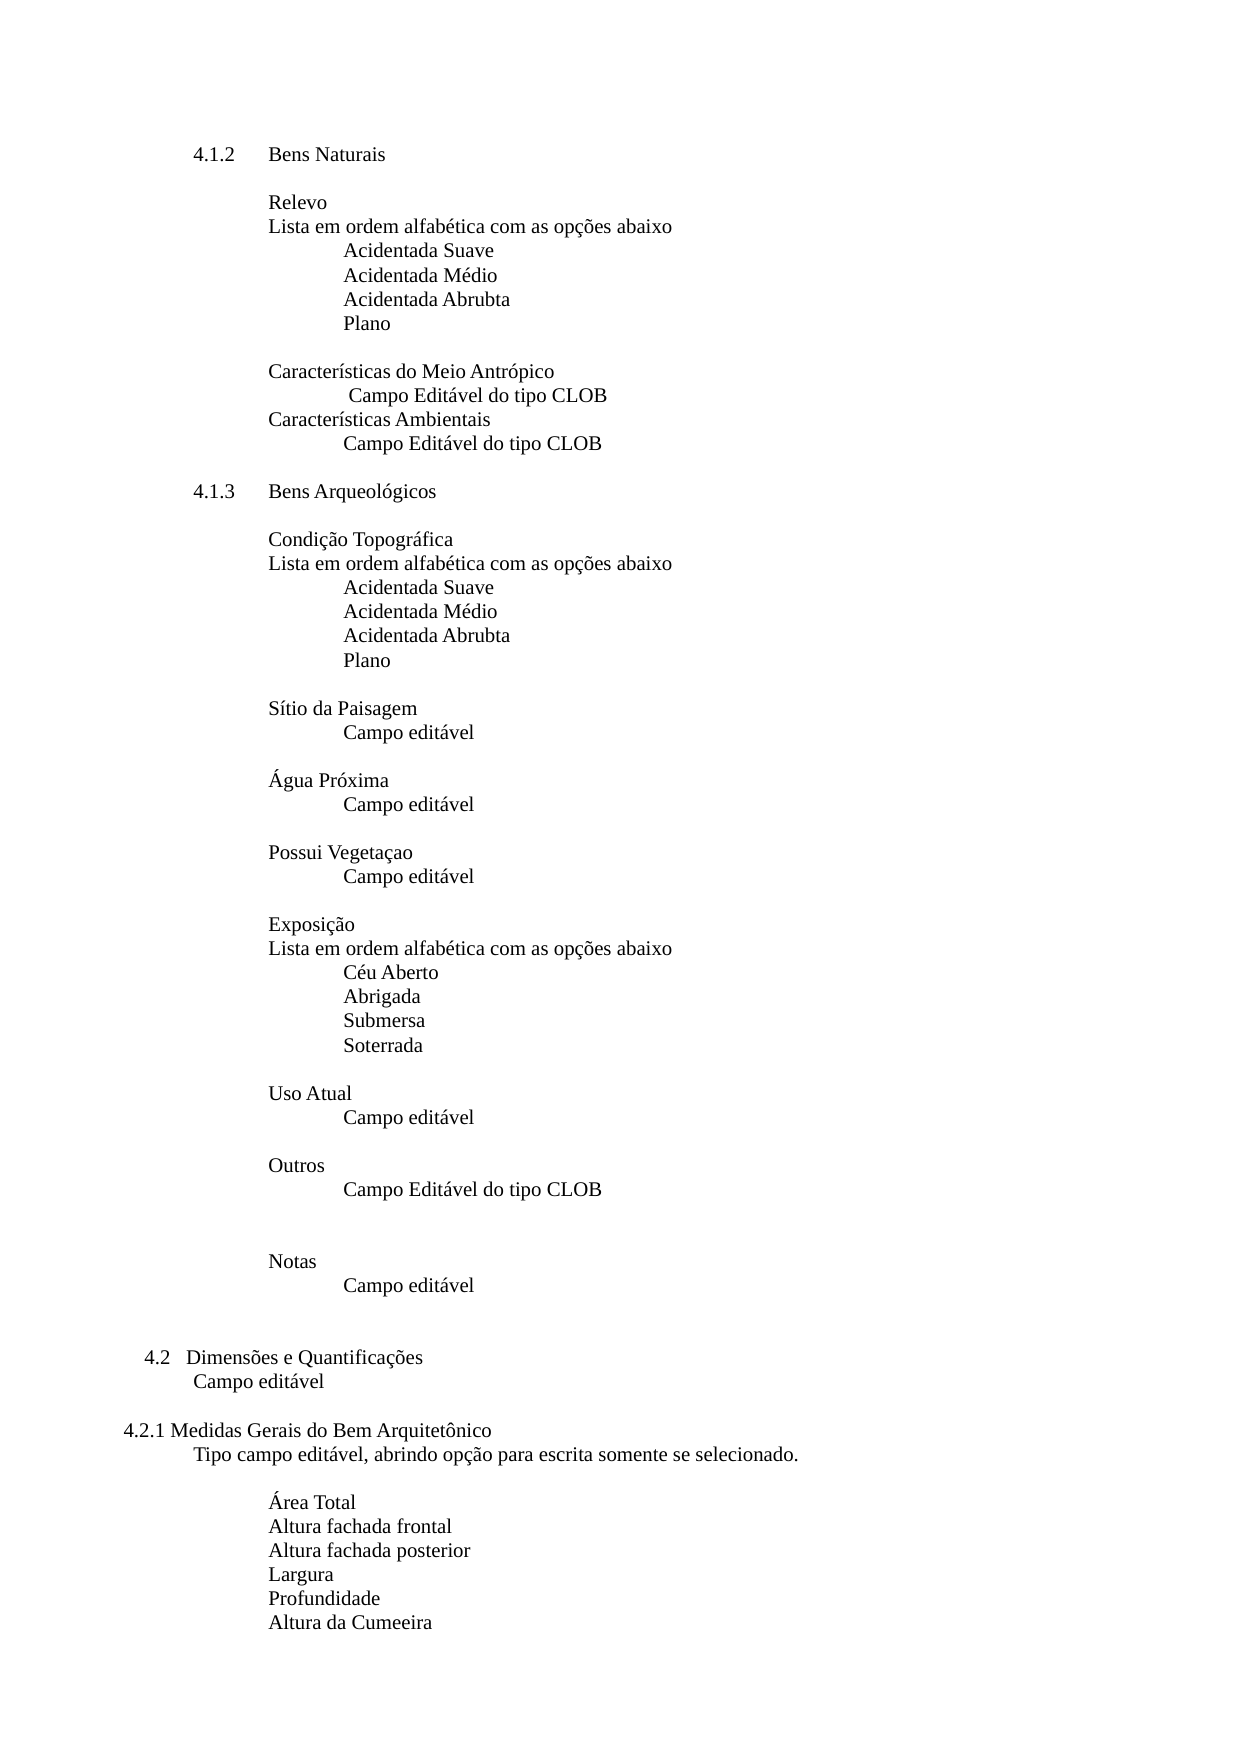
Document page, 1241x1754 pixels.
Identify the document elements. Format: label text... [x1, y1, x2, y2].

text Abrigada [118, 984, 1122, 1008]
text Profundidade [118, 1586, 1122, 1610]
text Altura da Cumeeira [118, 1610, 1122, 1634]
text Notas [118, 1249, 1122, 1273]
text Campo editável [118, 1105, 1122, 1129]
text Água Próxima [118, 768, 1122, 792]
text Altura fachada frontal [118, 1514, 1122, 1538]
text Características do Meio Antrópico [118, 359, 1122, 383]
text Acidentada Suave [118, 575, 1122, 599]
text Acidentada Suave [118, 238, 1122, 262]
text Campo editável [118, 1369, 1122, 1393]
text Plano [118, 647, 1122, 672]
text Características Ambientais [118, 407, 1122, 431]
text Acidentada Abrubta [118, 623, 1122, 647]
text Relevo [118, 190, 1122, 214]
text Lista em ordem alfabética com as opções abaixo [118, 214, 1122, 238]
text Céu Aberto [118, 960, 1122, 984]
text Exposição [118, 912, 1122, 936]
text Outros [118, 1153, 1122, 1177]
text Altura fachada posterior [118, 1538, 1122, 1562]
text Área Total [118, 1490, 1122, 1514]
text Campo Editável do tipo CLOB [118, 431, 1122, 455]
text Acidentada Médio [118, 262, 1122, 287]
text Acidentada Médio [118, 599, 1122, 623]
text Campo editável [118, 864, 1122, 888]
text Campo editável [118, 792, 1122, 816]
text Largura [118, 1562, 1122, 1586]
text Sítio da Paisagem [118, 696, 1122, 720]
text 4.2.1 Medidas Gerais do Bem Arquitetônico [118, 1417, 1122, 1442]
text Soterrada [118, 1032, 1122, 1057]
text Campo Editável do tipo CLOB [118, 383, 1122, 407]
text Campo editável [118, 720, 1122, 744]
text Plano [118, 311, 1122, 335]
text Acidentada Abrubta [118, 287, 1122, 311]
text Submersa [118, 1008, 1122, 1032]
text Possui Vegetaçao [118, 840, 1122, 864]
text Campo editável [118, 1273, 1122, 1297]
text Campo Editável do tipo CLOB [118, 1177, 1122, 1201]
text Lista em ordem alfabética com as opções abaixo [118, 551, 1122, 575]
text Uso Atual [118, 1081, 1122, 1105]
text 4.1.3 Bens Arqueológicos [118, 479, 1122, 503]
text Tipo campo editável, abrindo opção para escrita somente se selecionado. [118, 1442, 1122, 1466]
text Lista em ordem alfabética com as opções abaixo [118, 936, 1122, 960]
text 4.1.2 Bens Naturais [118, 142, 1122, 166]
text Condição Topográfica [118, 527, 1122, 551]
text 4.2 Dimensões e Quantificações [118, 1345, 1122, 1369]
